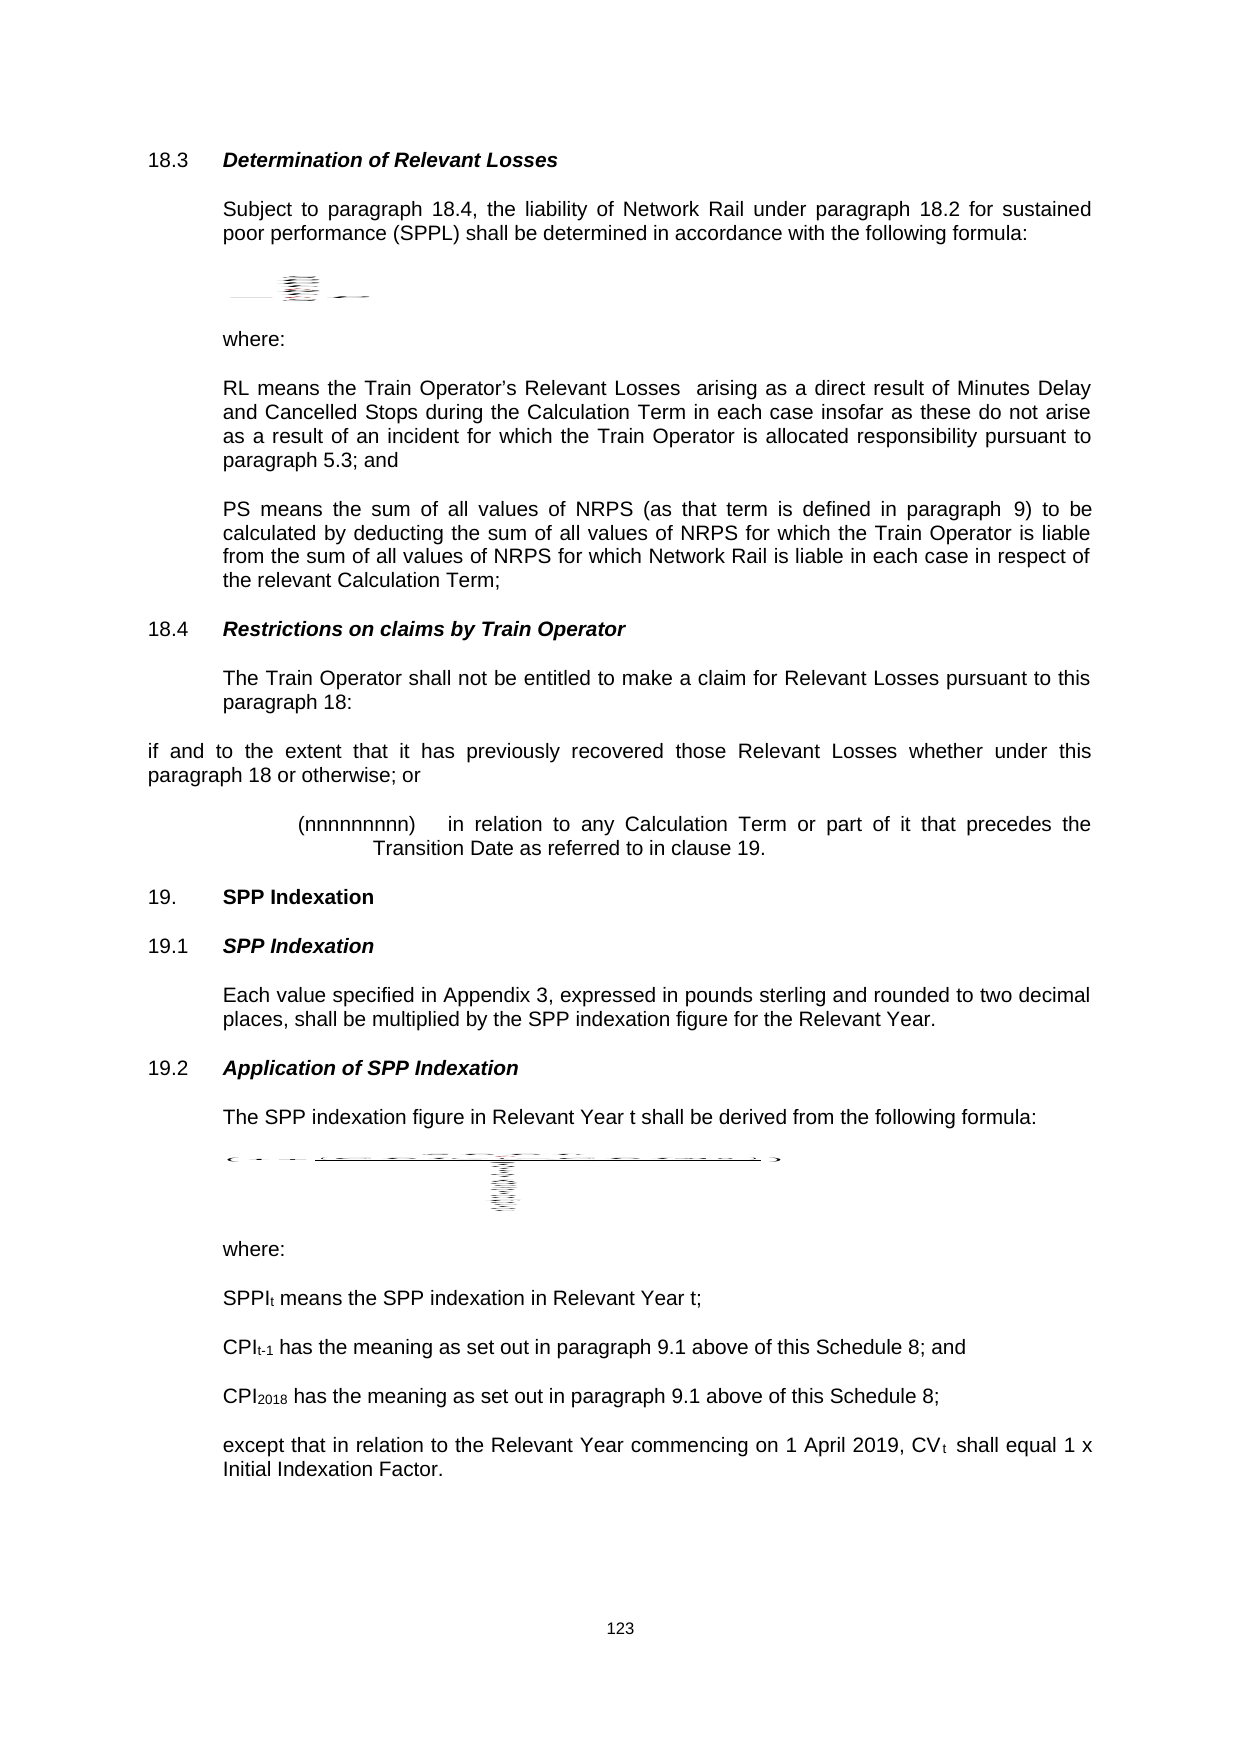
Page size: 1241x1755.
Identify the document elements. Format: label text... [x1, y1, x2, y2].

list Determination of Relevant Losses [148, 148, 1093, 172]
text SPPIt means the SPP indexation in Relevant Year t; [223, 1286, 1093, 1309]
text CPI2018 has the meaning as set out in paragraph 9.1 above of this Schedule 8; [223, 1383, 1093, 1407]
text Subject to paragraph 18.4, the liability of Network Rail under paragraph 18.2 for sustained poor performance (SPPL) shall be determined in accordance with the following formula: [223, 197, 1093, 244]
list SPP Indexation [148, 885, 1093, 909]
text RL means the Train Operator’s Relevant Losses arising as a direct result of Minutes Delay and Cancelled Stops during the Calculation Term in each case insofar as these do not arise as a result of an incident for which the Train Operator is allocated responsibility pursuant to paragraph 5.3; and [223, 376, 1093, 471]
text The Train Operator shall not be entitled to make a claim for Relevant Losses pursuant to this paragraph 18: [223, 666, 1093, 714]
text except that in relation to the Relevant Year commencing on 1 April 2019, CVt shall equal 1 x Initial Indexation Factor. [223, 1432, 1093, 1480]
subtitle if and to the extent that it has previously recovered those Relevant Losses whether under this paragraph 18 or otherwise; or [148, 739, 1093, 787]
text where: [223, 327, 1093, 351]
text The SPP indexation figure in Relevant Year t shall be derived from the following formula: [223, 1105, 1093, 1129]
list Restrictions on claims by Train Operator [148, 617, 1093, 641]
text where: [223, 1237, 1093, 1261]
text PS means the sum of all values of NRPS (as that term is defined in paragraph 9) to be calculated by deducting the sum of all values of NRPS for which the Train Operator is liable from the sum of all values of NRPS for which Network Rail is liable in each case in respect of the relevant Calculation Term; [223, 496, 1093, 592]
subtitle in relation to any Calculation Term or part of it that precedes the Transition Date as referred to in clause 19. [298, 812, 1093, 860]
text Each value specified in Appendix 3, expressed in pounds sterling and rounded to two decimal places, shall be multiplied by the SPP indexation figure for the Relevant Year. [223, 983, 1093, 1031]
text CPIt-1 has the meaning as set out in paragraph 9.1 above of this Schedule 8; and [223, 1334, 1093, 1358]
list Application of SPP Indexation [148, 1056, 1093, 1080]
list SPP Indexation [148, 934, 1093, 958]
